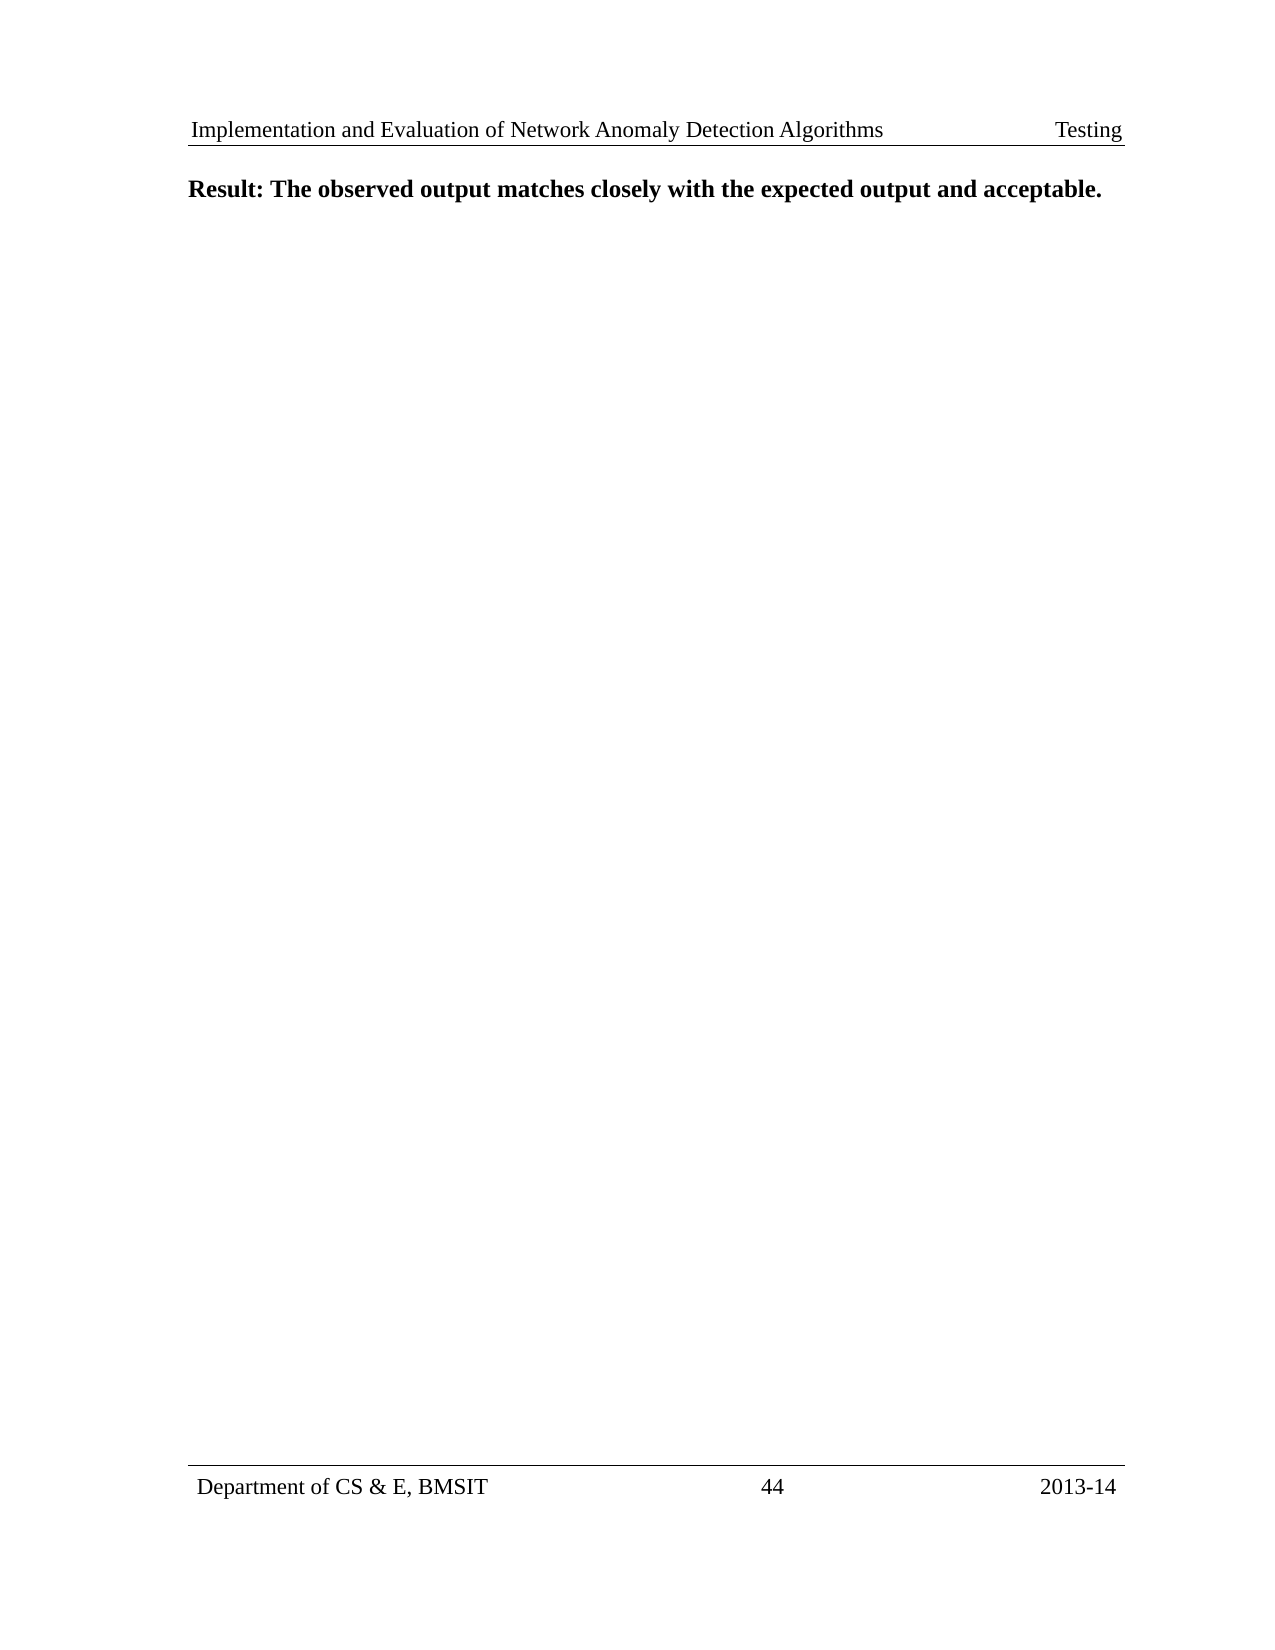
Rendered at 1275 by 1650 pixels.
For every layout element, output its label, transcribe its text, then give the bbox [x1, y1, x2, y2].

text Result: The observed output matches closely with the expected output and acceptable. [188, 174, 1125, 203]
